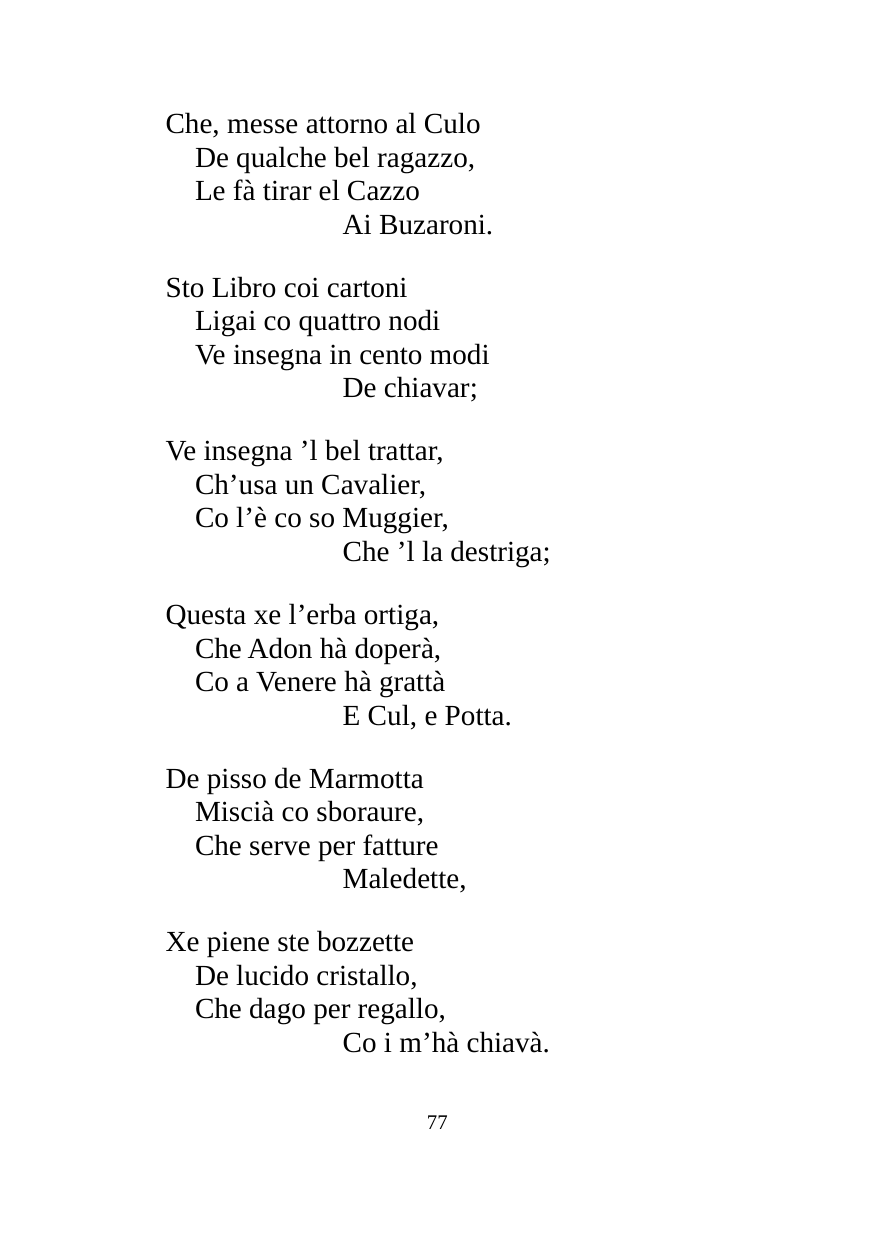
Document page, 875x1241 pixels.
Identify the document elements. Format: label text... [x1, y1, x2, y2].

text Ve insegna ’l bel trattar, Ch’usa un Cavalier, Co l’è co so Muggier, Che ’l la destriga; [165, 433, 768, 568]
text Sto Libro coi cartoni Ligai co quattro nodi Ve insegna in cento modi De chiavar; [165, 270, 768, 404]
text Xe piene ste bozzette De lucido cristallo, Che dago per regallo, Co i m’hà chiavà. [165, 924, 768, 1059]
text Questa xe l’erba ortiga, Che Adon hà doperà, Co a Venere hà grattà E Cul, e Potta. [165, 597, 768, 731]
text De pisso de Marmotta Miscià co sboraure, Che serve per fatture Maledette, [165, 761, 768, 895]
text Che, messe attorno al Culo De qualche bel ragazzo, Le fà tirar el Cazzo Ai Buzaroni. [165, 106, 768, 240]
